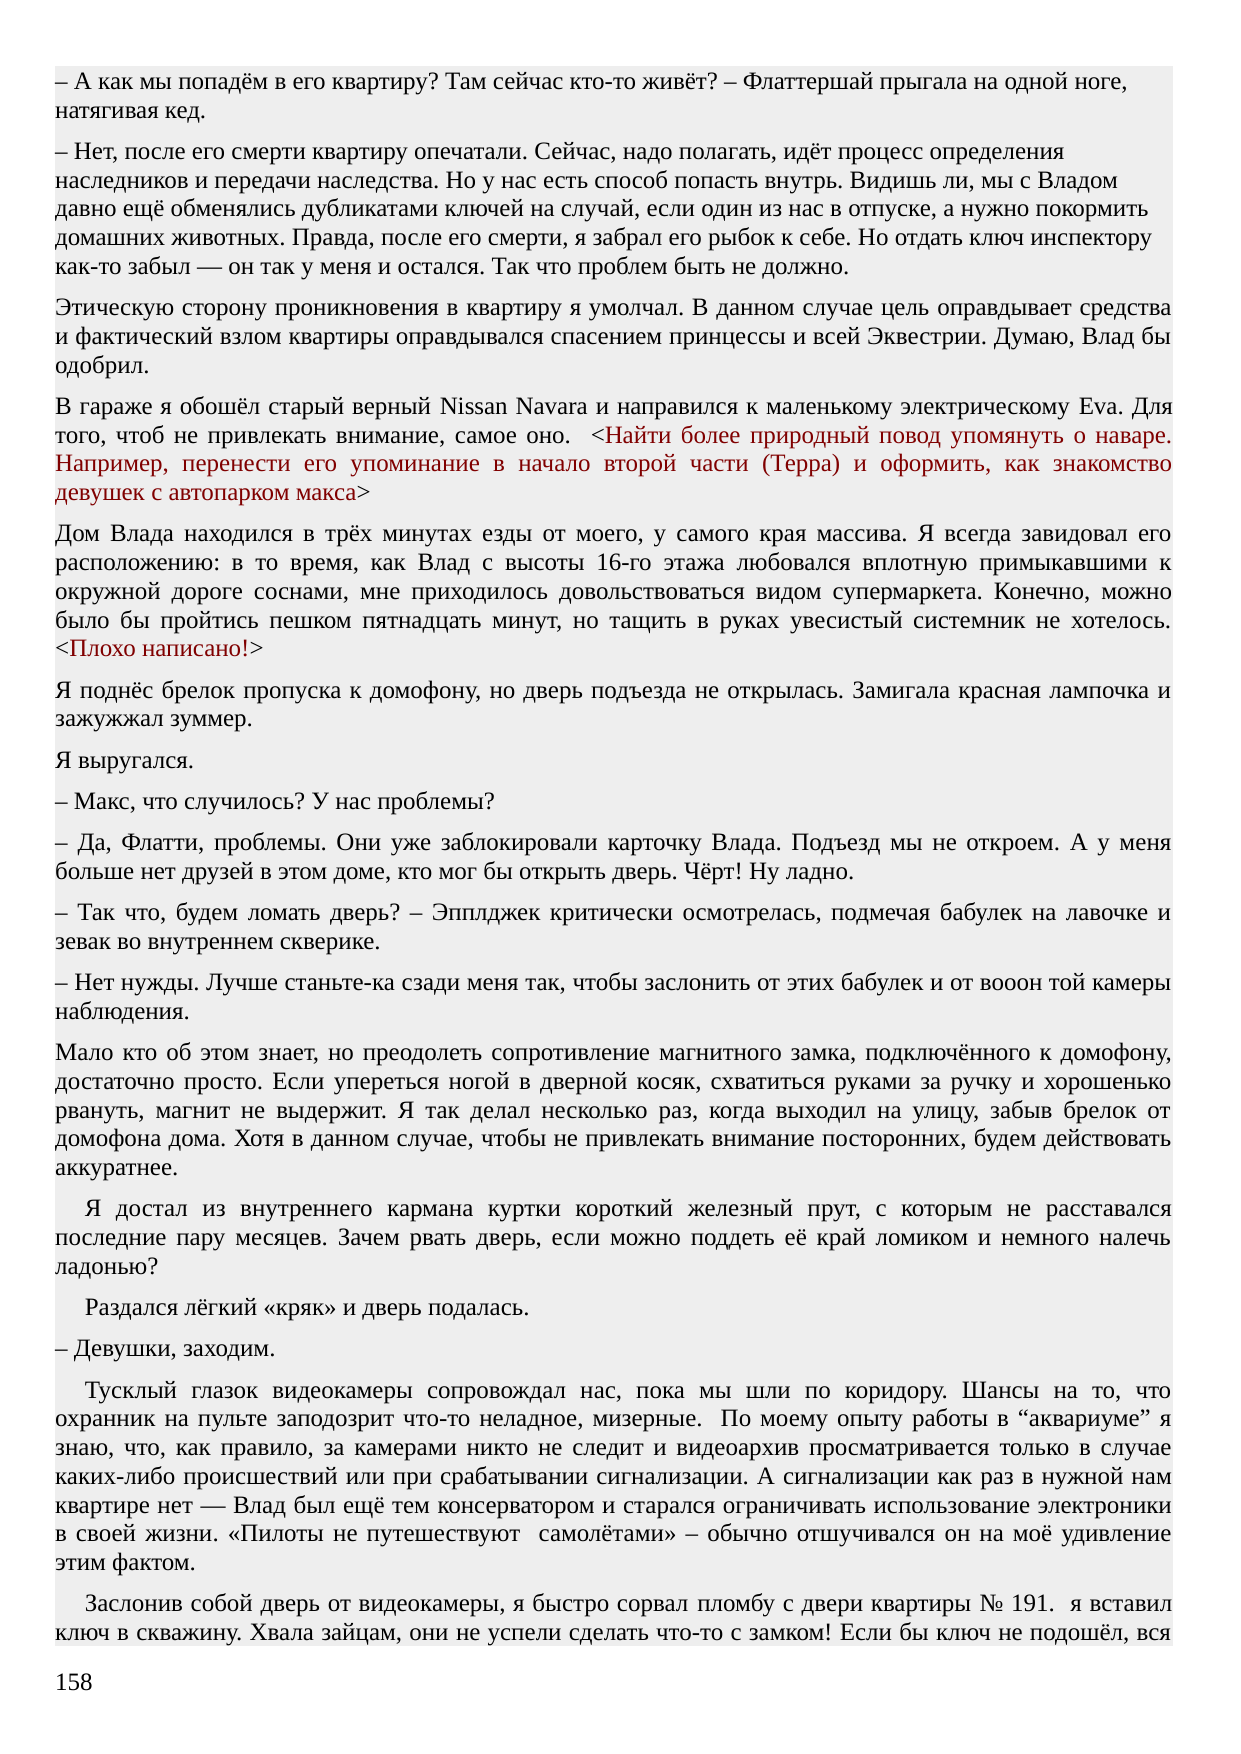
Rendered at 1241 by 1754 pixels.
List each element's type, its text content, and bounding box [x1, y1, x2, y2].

text – А как мы попадём в его квартиру? Там сейчас кто-то живёт? – Флаттершай прыгала на одной ноге, натягивая кед. [55, 66, 1173, 123]
text Я поднёс брелок пропуска к домофону, но дверь подъезда не открылась. Замигала красная лампочка и зажужжал зуммер. [55, 675, 1173, 732]
text Этическую сторону проникновения в квартиру я умолчал. В данном случае цель оправдывает средства и фактический взлом квартиры оправдывался спасением принцессы и всей Эквестрии. Думаю, Влад бы одобрил. [55, 292, 1173, 378]
text – Девушки, заходим. [55, 1333, 1173, 1362]
text – Так что, будем ломать дверь? – Эпплджек критически осмотрелась, подмечая бабулек на лавочке и зевак во внутреннем скверике. [55, 897, 1173, 955]
text Раздался лёгкий «кряк» и дверь подалась. [55, 1292, 1173, 1321]
text Тусклый глазок видеокамеры сопровождал нас, пока мы шли по коридору. Шансы на то, что охранник на пульте заподозрит что-то неладное, мизерные. По моему опыту работы в “аквариуме” я знаю, что, как правило, за камерами никто не следит и видеоархив просматривается только в случае каких-либо происшествий или при срабатывании сигнализации. А сигнализации как раз в нужной нам квартире нет — Влад был ещё тем консерватором и старался ограничивать использование электроники в своей жизни. «Пилоты не путешествуют самолётами» – обычно отшучивался он на моё удивление этим фактом. [55, 1375, 1173, 1576]
text Я достал из внутреннего кармана куртки короткий железный прут, с которым не расставался последние пару месяцев. Зачем рвать дверь, если можно поддеть её край ломиком и немного налечь ладонью? [55, 1193, 1173, 1280]
text – Нет, после его смерти квартиру опечатали. Сейчас, надо полагать, идёт процесс определения наследников и передачи наследства. Но у нас есть способ попасть внутрь. Видишь ли, мы с Владом давно ещё обменялись дубликатами ключей на случай, если один из нас в отпуске, а нужно покормить домашних животных. Правда, после его смерти, я забрал его рыбок к себе. Но отдать ключ инспектору как-то забыл — он так у меня и остался. Так что проблем быть не должно. [55, 136, 1173, 280]
text Дом Влада находился в трёх минутах езды от моего, у самого края массива. Я всегда завидовал его расположению: в то время, как Влад с высоты 16-го этажа любовался вплотную примыкавшими к окружной дороге соснами, мне приходилось довольствоваться видом супермаркета. Конечно, можно было бы пройтись пешком пятнадцать минут, но тащить в руках увесистый системник не хотелось. <Плохо написано!> [55, 518, 1173, 662]
text – Да, Флатти, проблемы. Они уже заблокировали карточку Влада. Подъезд мы не откроем. А у меня больше нет друзей в этом доме, кто мог бы открыть дверь. Чёрт! Ну ладно. [55, 827, 1173, 885]
text В гараже я обошёл старый верный Nissan Navara и направился к маленькому электрическому Eva. Для того, чтоб не привлекать внимание, самое оно. <Найти более природный повод упомянуть о наваре. Например, перенести его упоминание в начало второй части (Терра) и оформить, как знакомство девушек с автопарком макса> [55, 391, 1173, 506]
list Мало кто об этом знает, но преодолеть сопротивление магнитного замка, подключённого к домофону, достаточно просто. Если упереться ногой в дверной косяк, схватиться руками за ручку и хорошенько рвануть, магнит не выдержит. Я так делал несколько раз, когда выходил на улицу, забыв брелок от домофона дома. Хотя в данном случае, чтобы не привлекать внимание посторонних, будем действовать аккуратнее. [55, 1037, 1173, 1181]
text – Нет нужды. Лучше станьте-ка сзади меня так, чтобы заслонить от этих бабулек и от вооон той камеры наблюдения. [55, 967, 1173, 1025]
text Я выругался. [55, 745, 1173, 773]
text – Макс, что случилось? У нас проблемы? [55, 786, 1173, 815]
text Заслонив собой дверь от видеокамеры, я быстро сорвал пломбу с двери квартиры № 191. я вставил ключ в скважину. Хвала зайцам, они не успели сделать что-то с замком! Если бы ключ не подошёл, вся [55, 1588, 1173, 1646]
